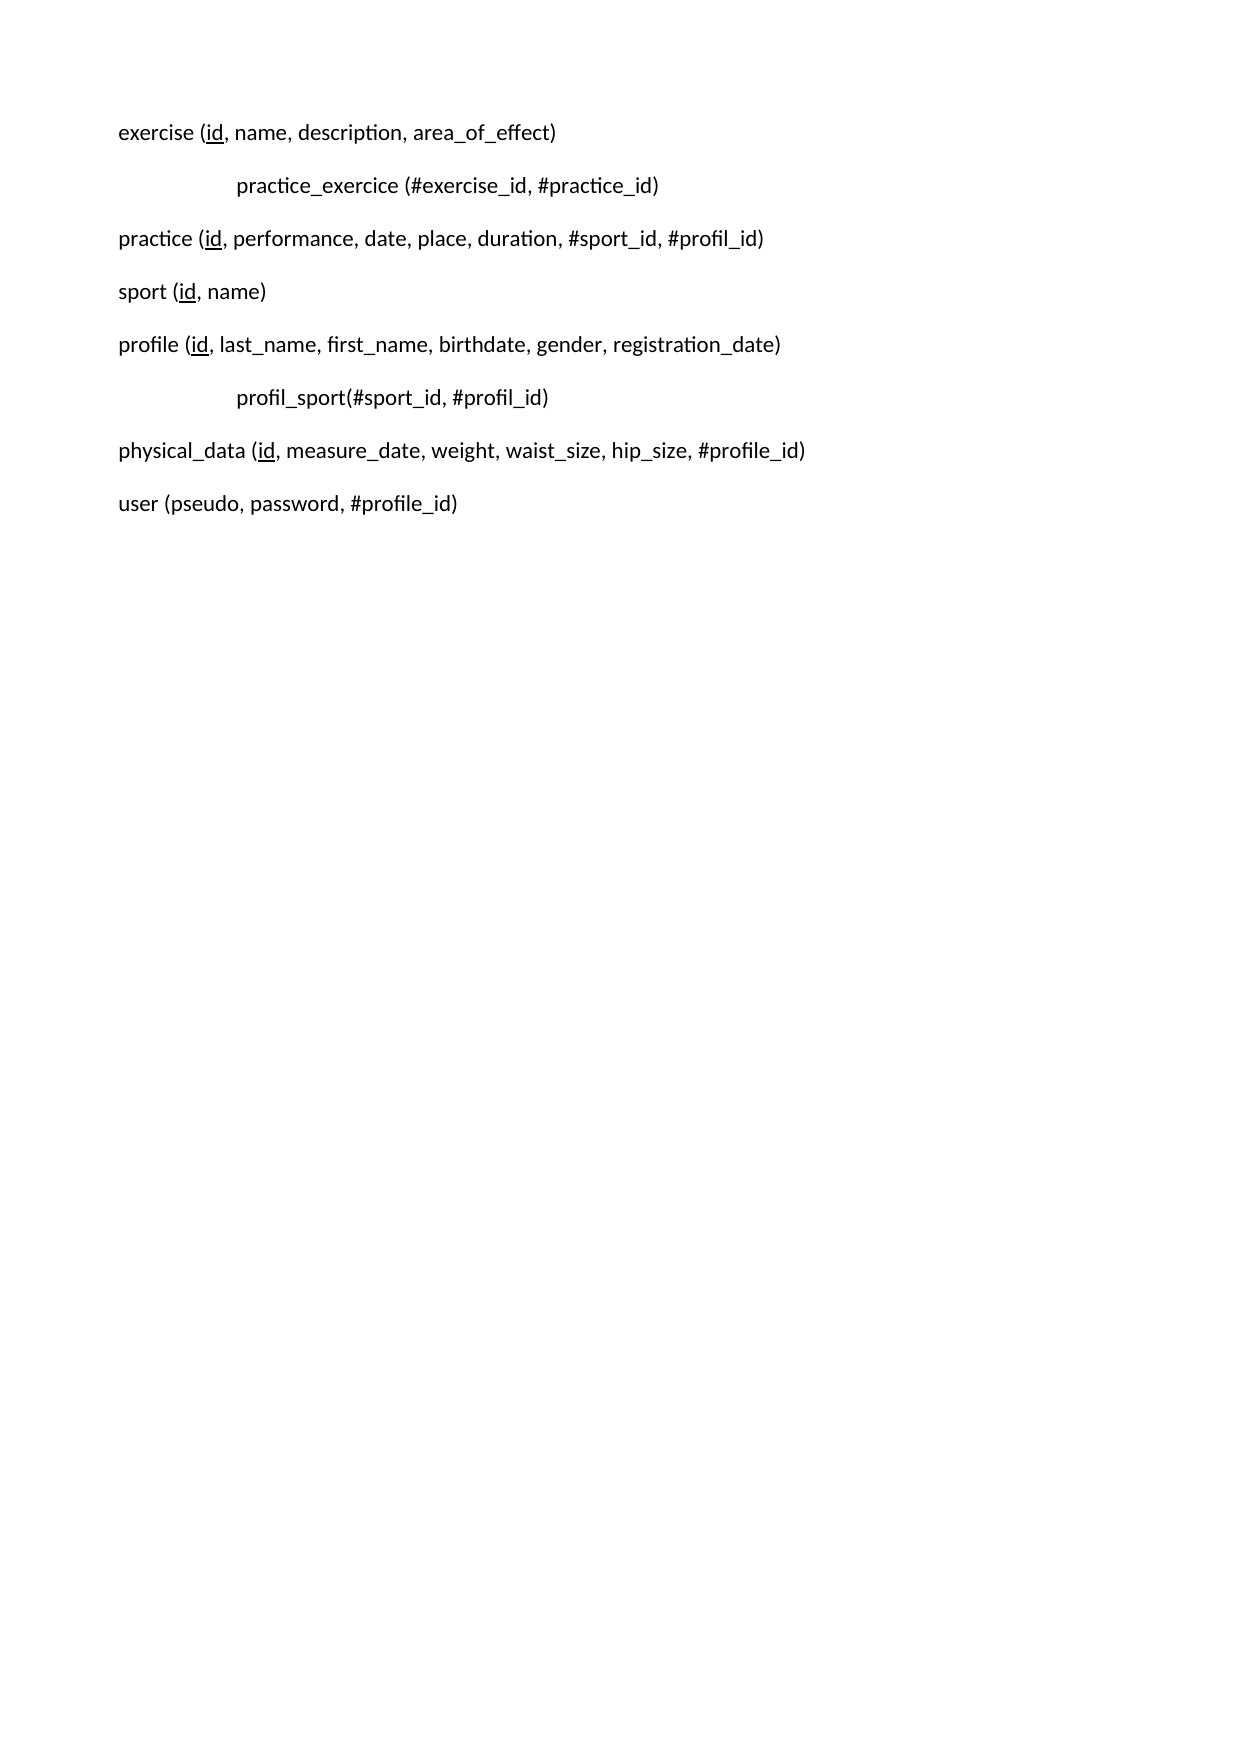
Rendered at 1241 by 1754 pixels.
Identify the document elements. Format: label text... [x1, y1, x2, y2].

text user (pseudo, password, #profile_id) [118, 489, 1122, 517]
text practice (id, performance, date, place, duration, #sport_id, #profil_id) [118, 224, 1122, 252]
text physical_data (id, measure_date, weight, waist_size, hip_size, #profile_id) [118, 436, 1122, 464]
text profile (id, last_name, first_name, birthdate, gender, registration_date) [118, 330, 1122, 358]
text profil_sport(#sport_id, #profil_id) [118, 383, 1122, 411]
text sport (id, name) [118, 277, 1122, 305]
text exercise (id, name, description, area_of_effect) [118, 118, 1122, 146]
text practice_exercice (#exercise_id, #practice_id) [118, 171, 1122, 199]
